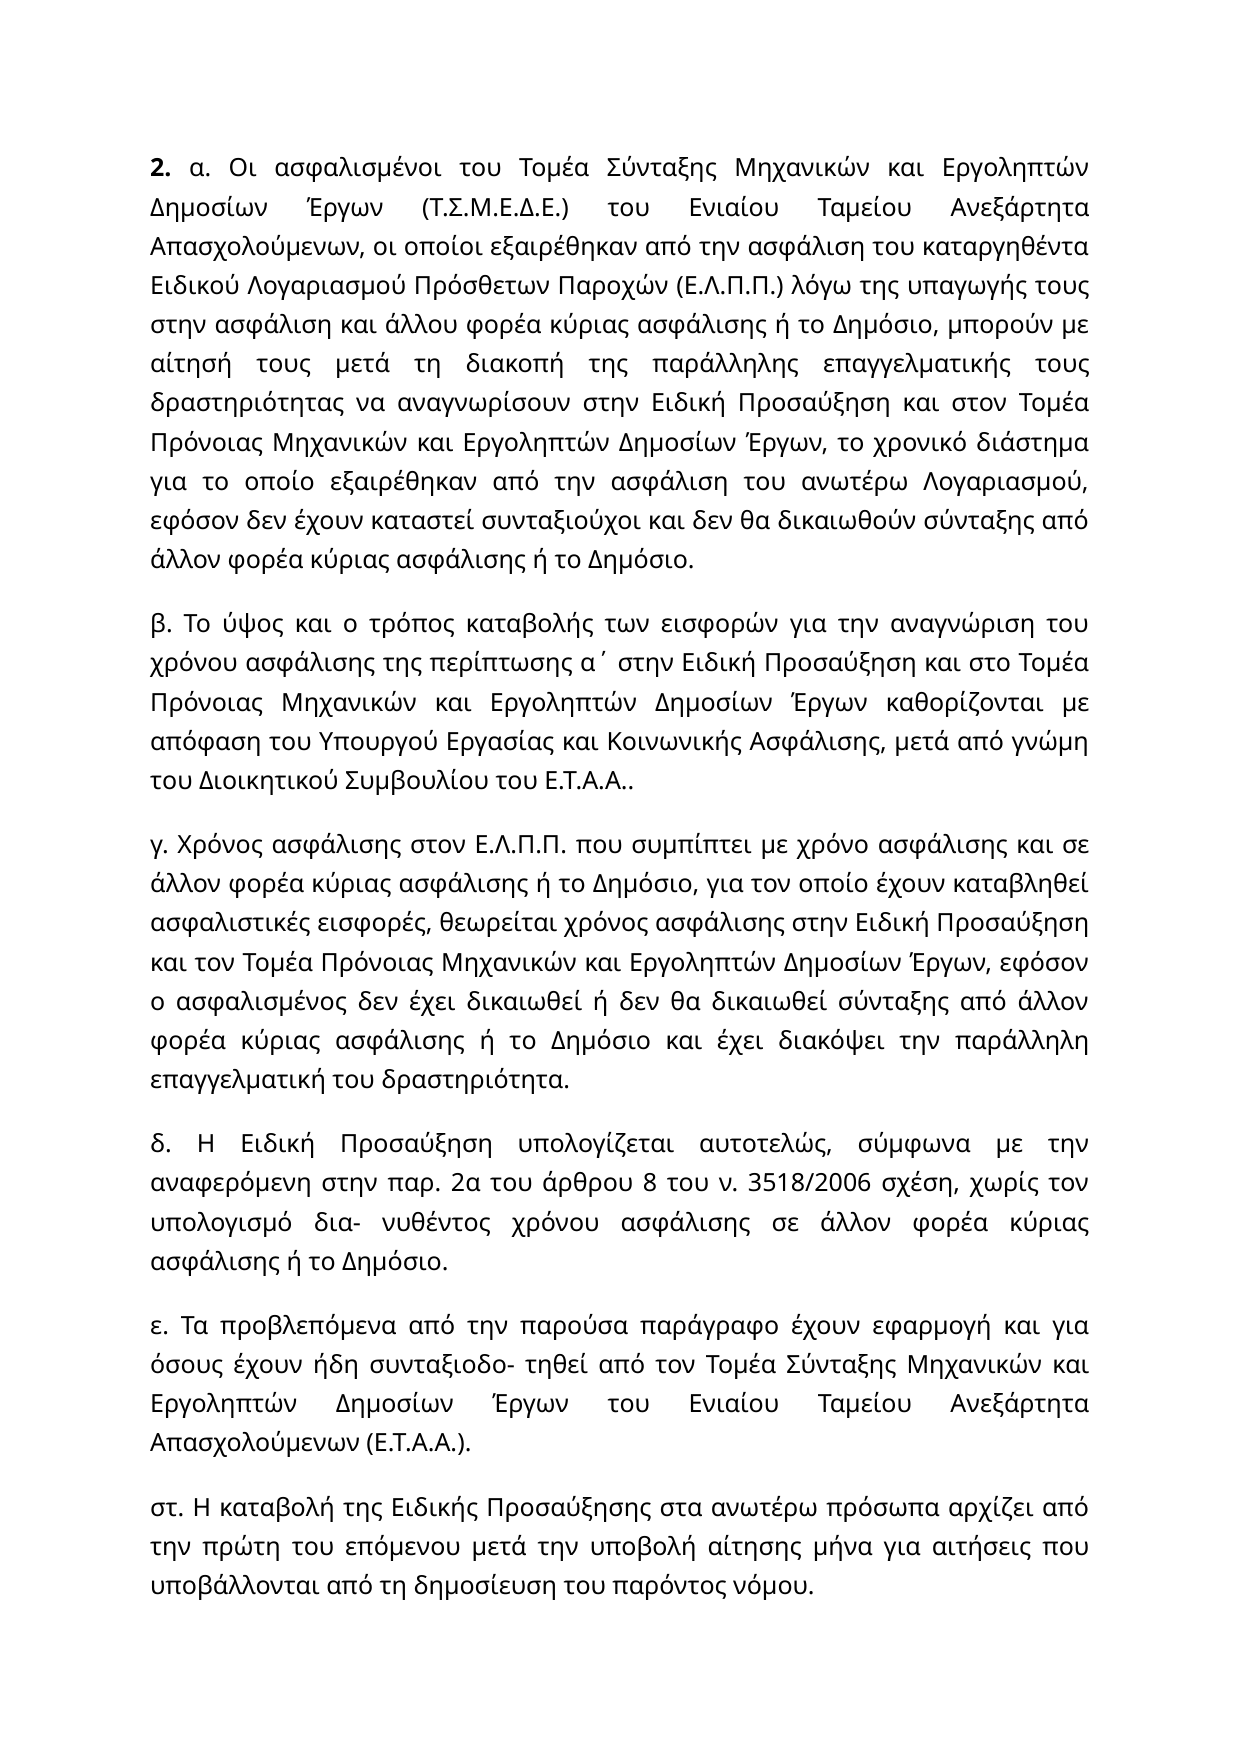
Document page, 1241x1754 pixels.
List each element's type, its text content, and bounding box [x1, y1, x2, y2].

text 2. α. Οι ασφαλισμένοι του Τομέα Σύνταξης Μηχανικών και Εργοληπτών Δημοσίων Έργων (Τ.Σ.Μ.Ε.Δ.Ε.) του Ενιαίου Ταμείου Ανεξάρτητα Απασχολούμενων, οι οποίοι εξαιρέθηκαν από την ασφάλιση του καταργηθέντα Ειδικού Λογαριασμού Πρόσθετων Παροχών (Ε.Λ.Π.Π.) λόγω της υπαγωγής τους στην ασφάλιση και άλλου φορέα κύριας ασφάλισης ή το Δημόσιο, μπορούν με αίτησή τους μετά τη διακοπή της παράλληλης επαγγελματικής τους δραστηριότητας να αναγνωρίσουν στην Ειδική Προσαύξηση και στον Τομέα Πρόνοιας Μηχανικών και Εργοληπτών Δημοσίων Έργων, το χρονικό διάστημα για το οποίο εξαιρέθηκαν από την ασφάλιση του ανωτέρω Λογαριασμού, εφόσον δεν έχουν καταστεί συνταξιούχοι και δεν θα δικαιωθούν σύνταξης από άλλον φορέα κύριας ασφάλισης ή το Δημόσιο. [150, 150, 1090, 576]
text ε. Τα προβλεπόμενα από την παρούσα παράγραφο έχουν εφαρμογή και για όσους έχουν ήδη συνταξιοδο- τηθεί από τον Τομέα Σύνταξης Μηχανικών και Εργοληπτών Δημοσίων Έργων του Ενιαίου Ταμείου Ανεξάρτητα Απασχολούμενων (Ε.Τ.Α.Α.). [150, 1307, 1090, 1459]
text β. Το ύψος και ο τρόπος καταβολής των εισφορών για την αναγνώριση του χρόνου ασφάλισης της περίπτωσης α΄ στην Ειδική Προσαύξηση και στο Τομέα Πρόνοιας Μηχανικών και Εργοληπτών Δημοσίων Έργων καθορίζονται με απόφαση του Υπουργού Εργασίας και Κοινωνικής Ασφάλισης, μετά από γνώμη του Διοικητικού Συμβουλίου του Ε.Τ.Α.Α.. [150, 606, 1090, 797]
text γ. Χρόνος ασφάλισης στον Ε.Λ.Π.Π. που συμπίπτει με χρόνο ασφάλισης και σε άλλον φορέα κύριας ασφάλισης ή το Δημόσιο, για τον οποίο έχουν καταβληθεί ασφαλιστικές εισφορές, θεωρείται χρόνος ασφάλισης στην Ειδική Προσαύξηση και τον Τομέα Πρόνοιας Μηχανικών και Εργοληπτών Δημοσίων Έργων, εφόσον ο ασφαλισμένος δεν έχει δικαιωθεί ή δεν θα δικαιωθεί σύνταξης από άλλον φορέα κύριας ασφάλισης ή το Δημόσιο και έχει διακόψει την παράλληλη επαγγελματική του δραστηριότητα. [150, 827, 1090, 1096]
text στ. Η καταβολή της Ειδικής Προσαύξησης στα ανωτέρω πρόσωπα αρχίζει από την πρώτη του επόμενου μετά την υποβολή αίτησης μήνα για αιτήσεις που υποβάλλονται από τη δημοσίευση του παρόντος νόμου. [150, 1489, 1090, 1602]
text δ. Η Ειδική Προσαύξηση υπολογίζεται αυτοτελώς, σύμφωνα με την αναφερόμενη στην παρ. 2α του άρθρου 8 του ν. 3518/2006 σχέση, χωρίς τον υπολογισμό δια- νυθέντος χρόνου ασφάλισης σε άλλον φορέα κύριας ασφάλισης ή το Δημόσιο. [150, 1126, 1090, 1277]
